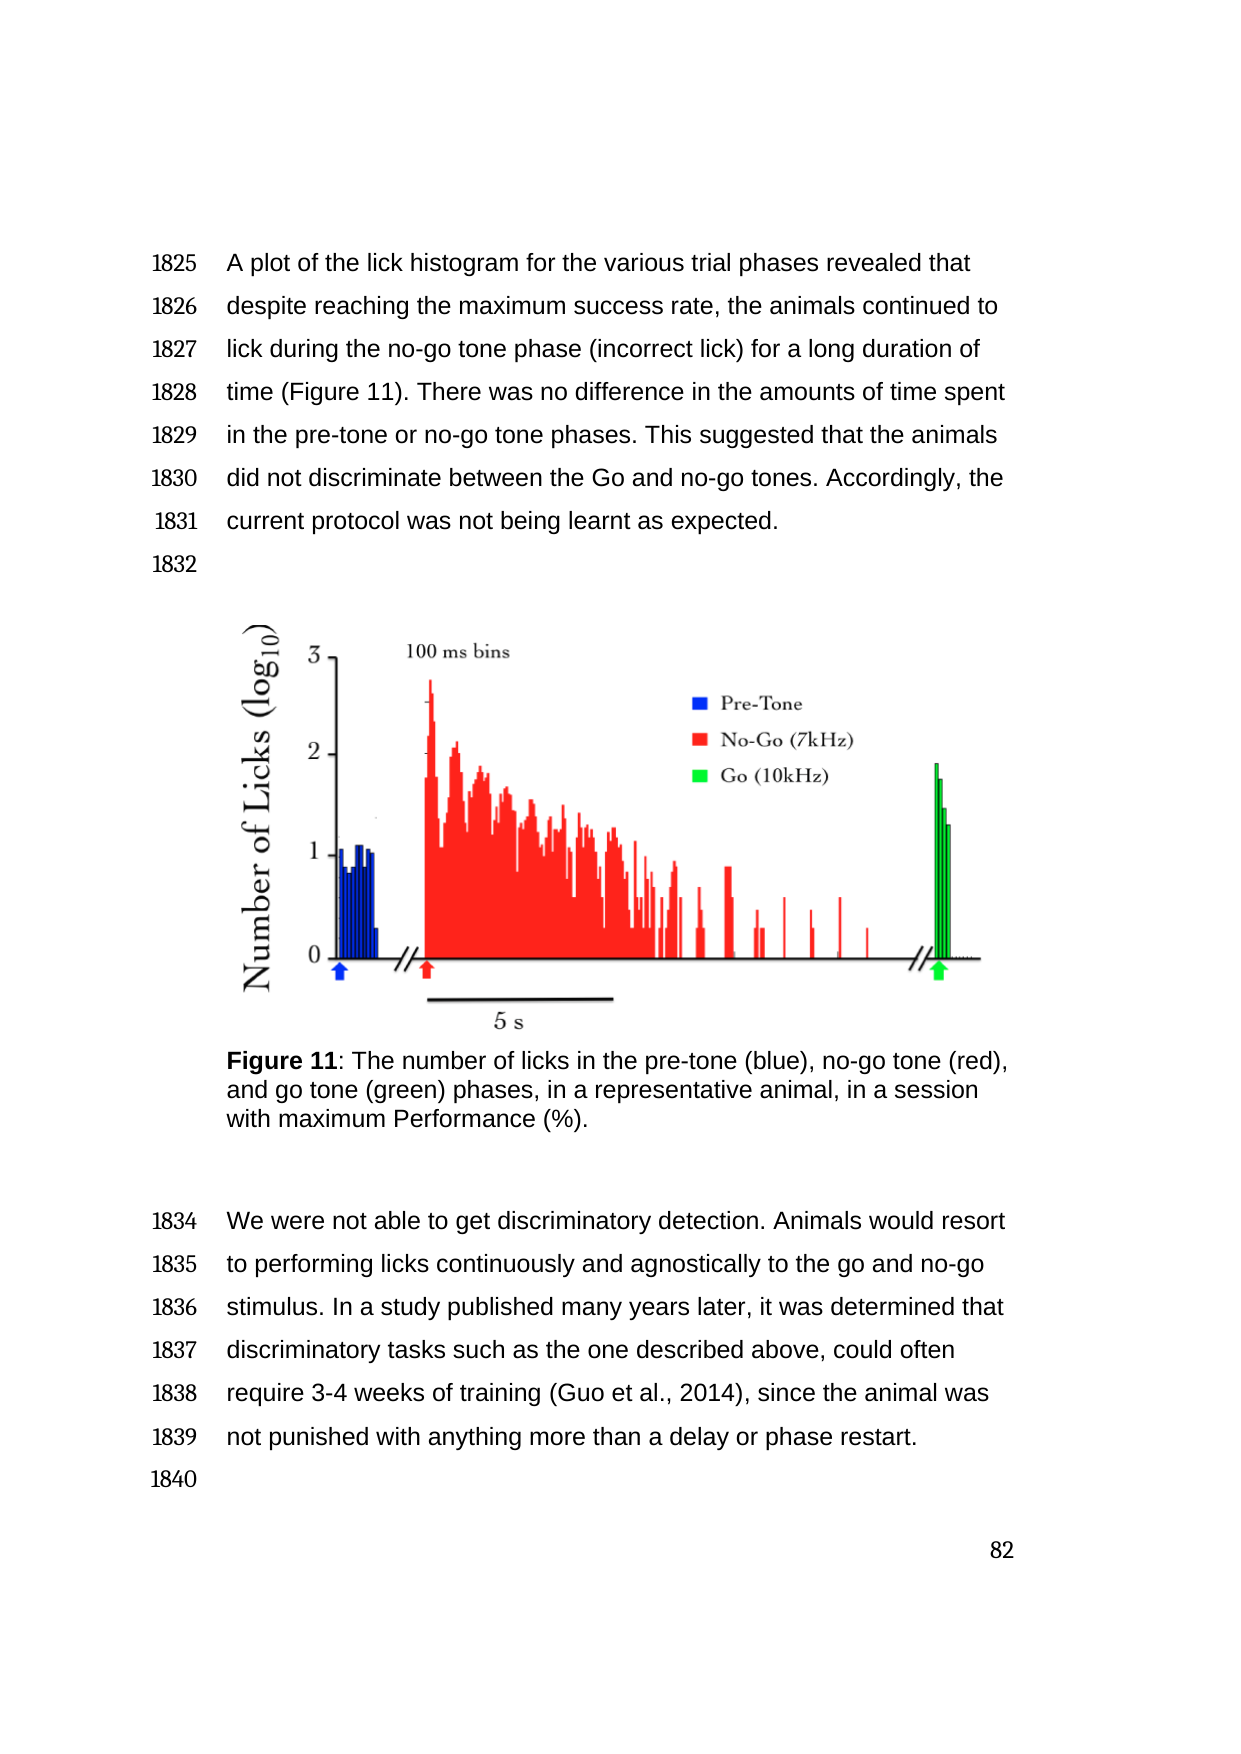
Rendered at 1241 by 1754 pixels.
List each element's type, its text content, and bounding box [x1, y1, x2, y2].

picture [226, 621, 998, 1034]
text A plot of the lick histogram for the various trial phases revealed that despite reaching the maximum success rate, the animals continued to lick during the no-go tone phase (incorrect lick) for a long duration of time (Figure 11). There was no difference in the amounts of time spent in the pre-tone or no-go tone phases. This suggested that the animals did not discriminate between the Go and no-go tones. Accordingly, the current protocol was not being learnt as expected. [226, 248, 1014, 535]
text Figure 11: The number of licks in the pre-tone (blue), no-go tone (red), and go tone (green) phases, in a representative animal, in a session with maximum Performance (%). [226, 1034, 1014, 1133]
text We were not able to get discriminatory detection. Animals would resort to performing licks continuously and agnostically to the go and no-go stimulus. In a study published many years later, it was determined that discriminatory tasks such as the one described above, could often require 3-4 weeks of training (Guo et al., 2014)⁠, since the animal was not punished with anything more than a delay or phase restart. [226, 1206, 1014, 1450]
